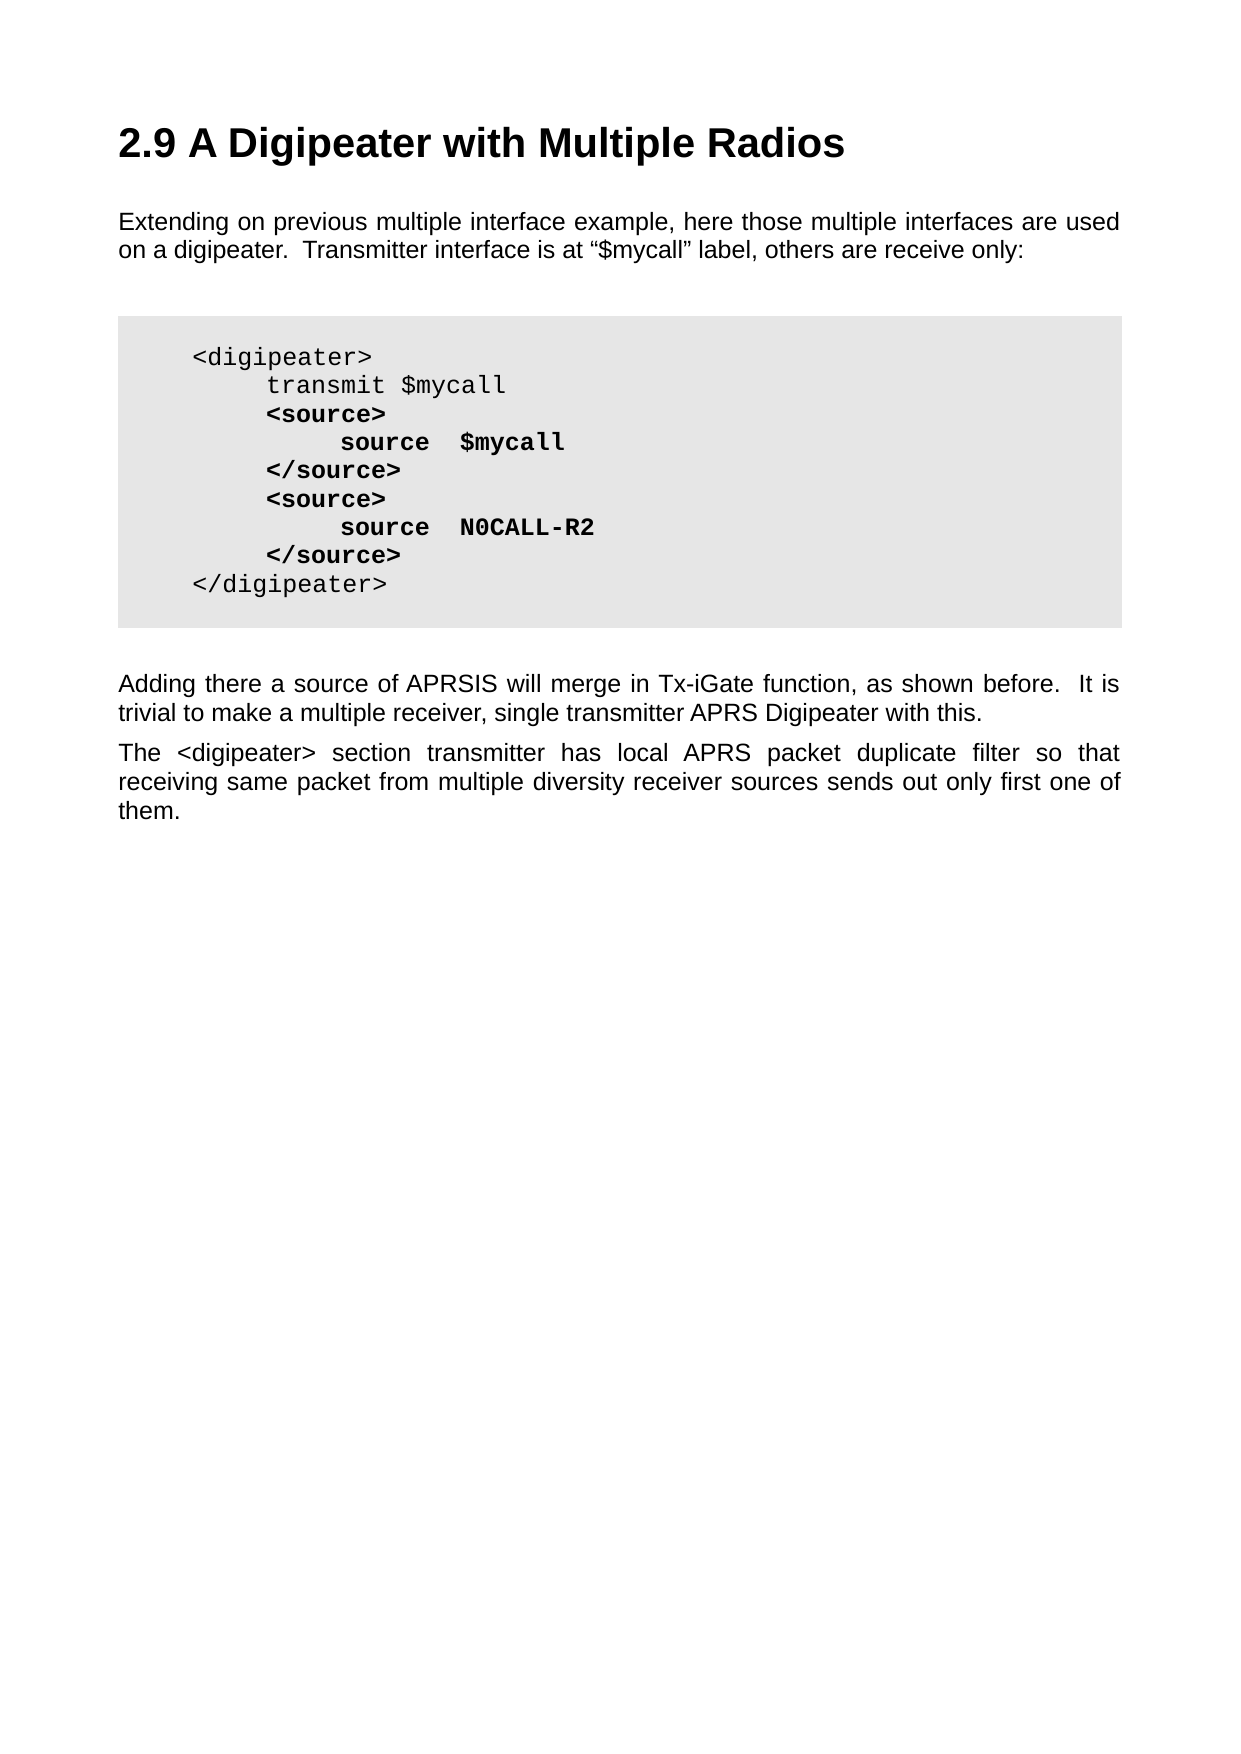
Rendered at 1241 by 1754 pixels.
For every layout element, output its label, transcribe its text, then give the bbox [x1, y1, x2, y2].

text </digipeater> [118, 571, 1122, 600]
text <source> [118, 486, 1122, 515]
text </source> [118, 458, 1122, 486]
subtitle A Digipeater with Multiple Radios [118, 118, 1122, 166]
text source N0CALL-R2 [118, 515, 1122, 543]
text The <digipeater> section transmitter has local APRS packet duplicate filter so that receiving same packet from multiple diversity receiver sources sends out only first one of them. [118, 738, 1122, 824]
text Extending on previous multiple interface example, here those multiple interfaces are used on a digipeater. Transmitter interface is at “$mycall” label, others are receive only: [118, 207, 1122, 264]
text <digipeater> [118, 345, 1122, 373]
text Adding there a source of APRSIS will merge in Tx-iGate function, as shown before. It is trivial to make a multiple receiver, single transmitter APRS Digipeater with this. [118, 669, 1122, 726]
text <source> [118, 401, 1122, 430]
text source $mycall [118, 430, 1122, 458]
text transmit $mycall [118, 373, 1122, 401]
text </source> [118, 543, 1122, 571]
